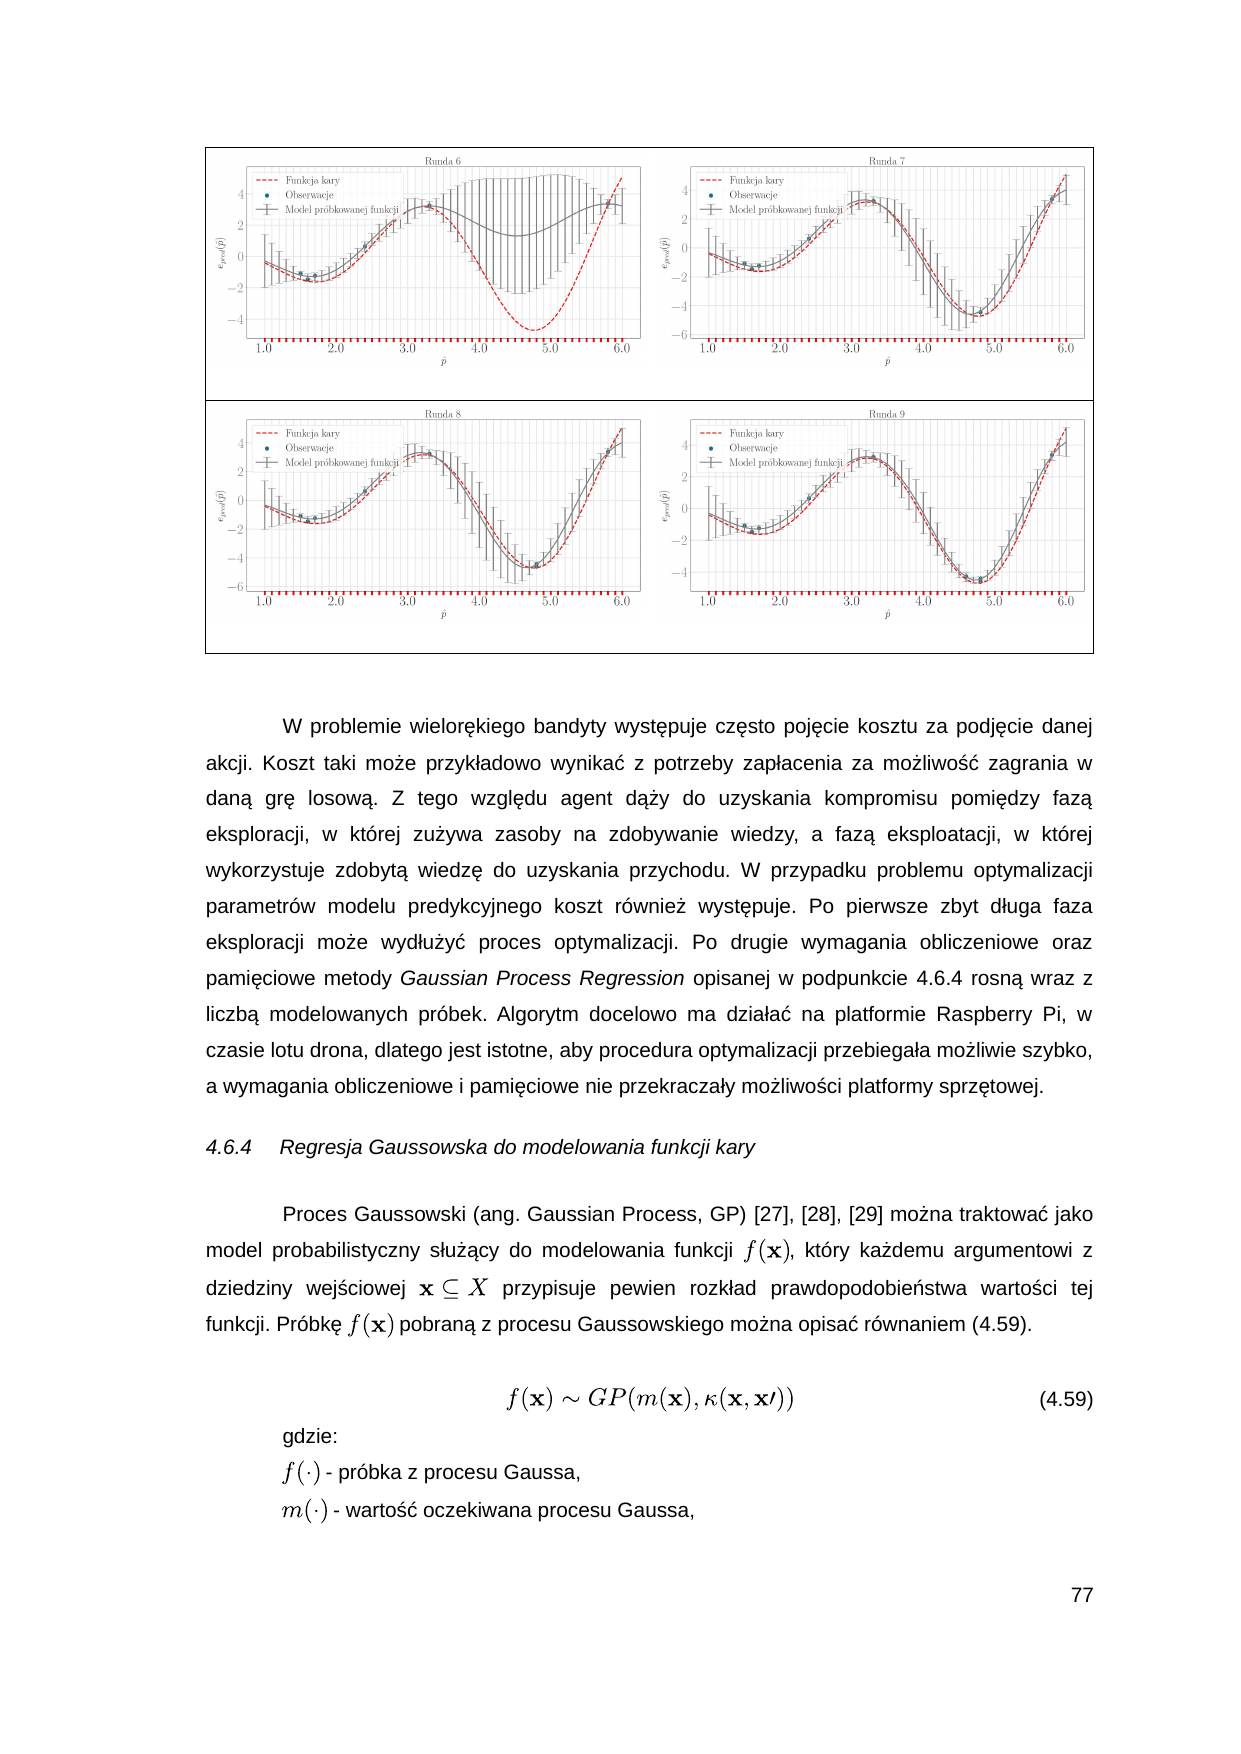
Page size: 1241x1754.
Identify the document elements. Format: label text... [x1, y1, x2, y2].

table_cell [650, 401, 1093, 652]
text Proces Gaussowski (ang. Gaussian Process, GP) [27], [28], [29] można traktować jako model probabilistyczny służący do modelowania funkcji , który każdemu argumentowi z dziedziny wejściowej przypisuje pewien rozkład prawdopodobieństwa wartości tej funkcji. Próbkę pobraną z procesu Gaussowskiego można opisać równaniem (4.59). [206, 1202, 1093, 1338]
picture [211, 153, 644, 370]
text gdzie: [206, 1424, 1093, 1448]
text (4.59) [788, 1386, 1093, 1412]
text W problemie wielorękiego bandyty występuje często pojęcie kosztu za podjęcie danej akcji. Koszt taki może przykładowo wynikać z potrzeby zapłacenia za możliwość zagrania w daną grę losową. Z tego względu agent dąży do uzyskania kompromisu pomiędzy fazą eksploracji, w której zużywa zasoby na zdobywanie wiedzy, a fazą eksploatacji, w której wykorzystuje zdobytą wiedzę do uzyskania przychodu. W przypadku problemu optymalizacji parametrów modelu predykcyjnego koszt również występuje. Po pierwsze zbyt długa faza eksploracji może wydłużyć proces optymalizacji. Po drugie wymagania obliczeniowe oraz pamięciowe metody Gaussian Process Regression opisanej w podpunkcie 4.6.4 rosną wraz z liczbą modelowanych próbek. Algorytm docelowo ma działać na platformie Raspberry Pi, w czasie lotu drona, dlatego jest istotne, aby procedura optymalizacji przebiegała możliwie szybko, a wymagania obliczeniowe i pamięciowe nie przekraczały możliwości platformy sprzętowej. [206, 714, 1093, 1098]
text - wartość oczekiwana procesu Gaussa, [206, 1497, 1093, 1523]
picture [211, 406, 644, 623]
subtitle Regresja Gaussowska do modelowania funkcji kary [206, 1135, 1093, 1159]
text - próbka z procesu Gaussa, [206, 1459, 1093, 1486]
table_cell [206, 401, 649, 652]
text [206, 1386, 527, 1412]
table_cell [206, 148, 649, 400]
picture [655, 406, 1088, 623]
picture [655, 153, 1088, 370]
table_cell [650, 148, 1093, 400]
